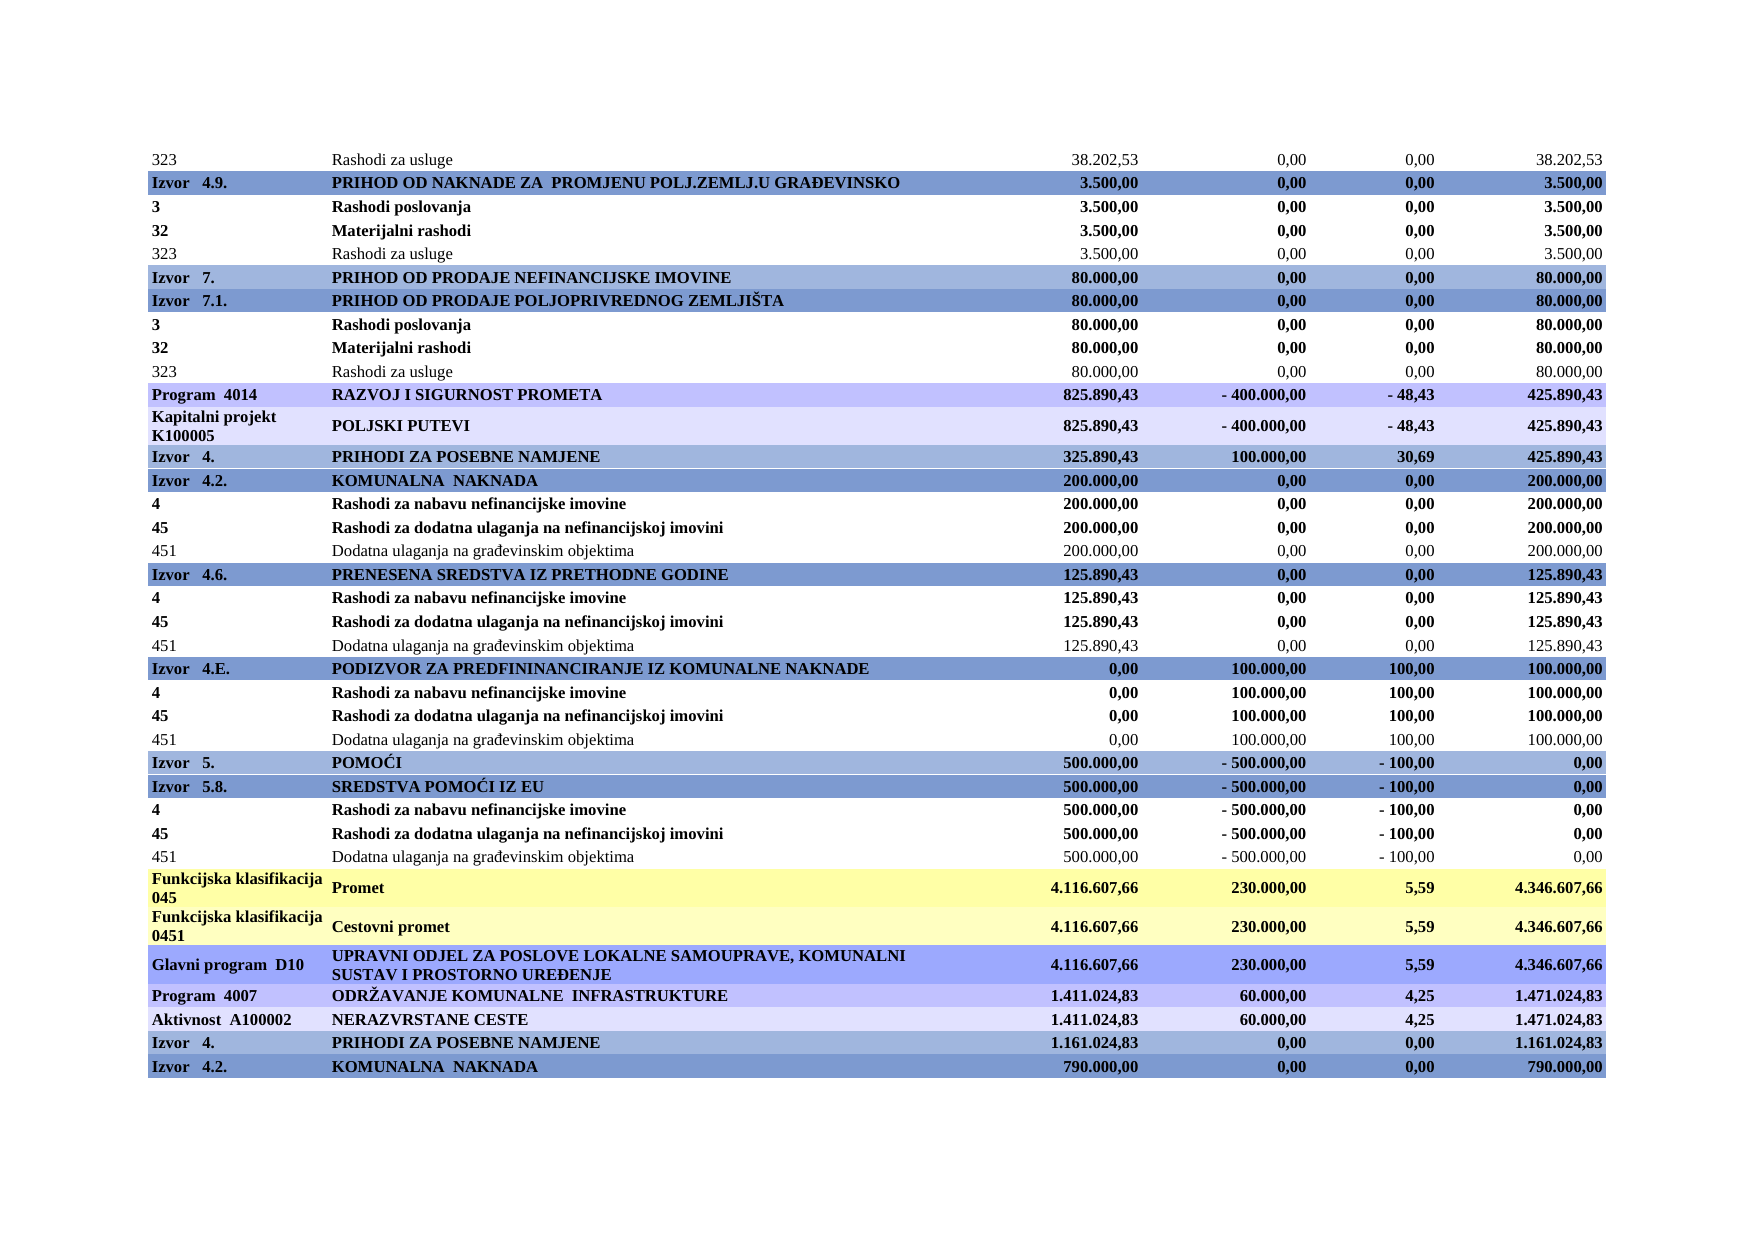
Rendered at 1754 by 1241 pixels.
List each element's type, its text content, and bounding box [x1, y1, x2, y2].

table_cell Izvor 5. [148, 751, 328, 774]
table_cell 3.500,00 [974, 171, 1142, 195]
table_cell PRIHOD OD NAKNADE ZA PROMJENU POLJ.ZEMLJ.U GRAĐEVINSKO [328, 171, 974, 195]
table_cell Izvor 5.8. [148, 775, 328, 798]
table_cell Program 4014 [148, 383, 328, 407]
table_cell 4.116.607,66 [974, 869, 1142, 907]
table_cell 38.202,53 [974, 148, 1142, 171]
table_cell Rashodi za nabavu nefinancijske imovine [328, 586, 974, 610]
table_cell 125.890,43 [974, 633, 1142, 657]
table_cell PRIHODI ZA POSEBNE NAMJENE [328, 445, 974, 468]
table_cell 0,00 [1142, 360, 1310, 383]
table_cell 4.346.607,66 [1438, 945, 1606, 984]
table_cell 45 [148, 704, 328, 727]
table_cell 125.890,43 [974, 586, 1142, 610]
table_cell 200.000,00 [974, 492, 1142, 516]
table_cell - 100,00 [1310, 798, 1438, 822]
table_cell 451 [148, 633, 328, 657]
table_cell 0,00 [1142, 492, 1310, 516]
table_cell 80.000,00 [1438, 289, 1606, 312]
table_cell Dodatna ulaganja na građevinskim objektima [328, 728, 974, 751]
table_cell KOMUNALNA NAKNADA [328, 1054, 974, 1078]
table_cell 0,00 [974, 728, 1142, 751]
table_cell POLJSKI PUTEVI [328, 407, 974, 445]
table_cell 0,00 [1142, 1054, 1310, 1078]
table_cell Glavni program D10 [148, 945, 328, 984]
table_cell 125.890,43 [974, 563, 1142, 586]
table_cell 0,00 [1310, 469, 1438, 492]
table_cell 5,59 [1310, 945, 1438, 984]
table_cell 0,00 [1438, 845, 1606, 869]
table_cell 451 [148, 845, 328, 869]
table_cell 0,00 [974, 657, 1142, 680]
table_cell 825.890,43 [974, 407, 1142, 445]
table_cell 500.000,00 [974, 822, 1142, 845]
table_cell Promet [328, 869, 974, 907]
table_cell 0,00 [1310, 313, 1438, 336]
table_cell 100.000,00 [1142, 728, 1310, 751]
table_cell 80.000,00 [1438, 360, 1606, 383]
table_cell 451 [148, 728, 328, 751]
table_cell Rashodi za nabavu nefinancijske imovine [328, 680, 974, 704]
table_cell 80.000,00 [974, 336, 1142, 359]
table_cell PRIHOD OD PRODAJE NEFINANCIJSKE IMOVINE [328, 265, 974, 289]
table_cell 425.890,43 [1438, 407, 1606, 445]
table_cell 4,25 [1310, 984, 1438, 1007]
table_cell 1.471.024,83 [1438, 1007, 1606, 1031]
table_cell 0,00 [974, 704, 1142, 727]
table_cell 0,00 [1142, 289, 1310, 312]
table_cell 1.471.024,83 [1438, 984, 1606, 1007]
table_cell 0,00 [1142, 218, 1310, 242]
table_cell 0,00 [1310, 171, 1438, 195]
table_cell 100.000,00 [1142, 657, 1310, 680]
table_cell SREDSTVA POMOĆI IZ EU [328, 775, 974, 798]
table_cell 790.000,00 [974, 1054, 1142, 1078]
table_cell Rashodi za usluge [328, 360, 974, 383]
table_cell 0,00 [1142, 242, 1310, 265]
table_cell Izvor 7.1. [148, 289, 328, 312]
table_cell 125.890,43 [1438, 563, 1606, 586]
table_cell 45 [148, 610, 328, 633]
table_cell 323 [148, 360, 328, 383]
table_cell 323 [148, 148, 328, 171]
table_cell 80.000,00 [1438, 336, 1606, 359]
table_cell Dodatna ulaganja na građevinskim objektima [328, 845, 974, 869]
table_cell 38.202,53 [1438, 148, 1606, 171]
table_cell 0,00 [1142, 1031, 1310, 1054]
table_cell - 48,43 [1310, 407, 1438, 445]
table_cell 0,00 [1310, 586, 1438, 610]
table_cell Materijalni rashodi [328, 218, 974, 242]
table_cell Funkcijska klasifikacija 045 [148, 869, 328, 907]
table_cell 4 [148, 680, 328, 704]
table_cell 4,25 [1310, 1007, 1438, 1031]
table_cell 200.000,00 [1438, 516, 1606, 539]
table_cell 100,00 [1310, 728, 1438, 751]
table_cell Rashodi za dodatna ulaganja na nefinancijskoj imovini [328, 704, 974, 727]
table_cell - 400.000,00 [1142, 407, 1310, 445]
table_cell 3.500,00 [974, 242, 1142, 265]
table_cell 325.890,43 [974, 445, 1142, 468]
table_cell Dodatna ulaganja na građevinskim objektima [328, 539, 974, 563]
table_cell 4 [148, 586, 328, 610]
table_cell - 500.000,00 [1142, 845, 1310, 869]
table_cell 323 [148, 242, 328, 265]
table_cell 32 [148, 218, 328, 242]
table_cell Materijalni rashodi [328, 336, 974, 359]
table_cell 0,00 [1310, 218, 1438, 242]
table_cell Cestovni promet [328, 907, 974, 945]
table_cell 100.000,00 [1142, 445, 1310, 468]
table_cell PRENESENA SREDSTVA IZ PRETHODNE GODINE [328, 563, 974, 586]
table_cell Rashodi poslovanja [328, 313, 974, 336]
table_cell 0,00 [1142, 171, 1310, 195]
table_cell 500.000,00 [974, 775, 1142, 798]
table_cell ODRŽAVANJE KOMUNALNE INFRASTRUKTURE [328, 984, 974, 1007]
table_cell 60.000,00 [1142, 1007, 1310, 1031]
table_cell Rashodi za dodatna ulaganja na nefinancijskoj imovini [328, 822, 974, 845]
table_cell 0,00 [1310, 539, 1438, 563]
table_cell 100.000,00 [1438, 680, 1606, 704]
table_cell 425.890,43 [1438, 445, 1606, 468]
table_cell KOMUNALNA NAKNADA [328, 469, 974, 492]
table_cell 3 [148, 313, 328, 336]
table_cell Funkcijska klasifikacija 0451 [148, 907, 328, 945]
table_cell - 100,00 [1310, 822, 1438, 845]
table_cell 0,00 [1142, 469, 1310, 492]
table_cell 0,00 [1310, 516, 1438, 539]
table_cell 80.000,00 [974, 265, 1142, 289]
table_cell Izvor 7. [148, 265, 328, 289]
table_cell 0,00 [1310, 360, 1438, 383]
table_cell 230.000,00 [1142, 945, 1310, 984]
table_cell 100.000,00 [1438, 728, 1606, 751]
table_cell 451 [148, 539, 328, 563]
table_cell 45 [148, 516, 328, 539]
table_cell 0,00 [974, 680, 1142, 704]
table_cell 1.161.024,83 [1438, 1031, 1606, 1054]
table_cell 3.500,00 [974, 218, 1142, 242]
table_cell 0,00 [1142, 148, 1310, 171]
table_cell 125.890,43 [974, 610, 1142, 633]
table_cell 3.500,00 [974, 195, 1142, 218]
table_cell 125.890,43 [1438, 586, 1606, 610]
table_cell Izvor 4. [148, 445, 328, 468]
table_cell - 400.000,00 [1142, 383, 1310, 407]
table_cell - 100,00 [1310, 751, 1438, 774]
table_cell Izvor 4. [148, 1031, 328, 1054]
table_cell 200.000,00 [974, 516, 1142, 539]
table_cell 100.000,00 [1438, 657, 1606, 680]
table_cell 500.000,00 [974, 798, 1142, 822]
table_cell Izvor 4.2. [148, 1054, 328, 1078]
table_cell Dodatna ulaganja na građevinskim objektima [328, 633, 974, 657]
table_cell 0,00 [1310, 610, 1438, 633]
table_cell 4 [148, 798, 328, 822]
table_cell 200.000,00 [974, 539, 1142, 563]
table_cell 0,00 [1142, 586, 1310, 610]
table_cell 32 [148, 336, 328, 359]
table_cell 825.890,43 [974, 383, 1142, 407]
table_cell 4.116.607,66 [974, 907, 1142, 945]
table_cell 425.890,43 [1438, 383, 1606, 407]
table_cell - 500.000,00 [1142, 798, 1310, 822]
table_cell 200.000,00 [974, 469, 1142, 492]
table_cell 0,00 [1142, 539, 1310, 563]
table_cell Program 4007 [148, 984, 328, 1007]
table_cell 3.500,00 [1438, 171, 1606, 195]
table_cell 80.000,00 [1438, 265, 1606, 289]
table_cell 500.000,00 [974, 751, 1142, 774]
table_cell 4.346.607,66 [1438, 907, 1606, 945]
table_cell 100.000,00 [1142, 704, 1310, 727]
table_cell 790.000,00 [1438, 1054, 1606, 1078]
table_cell 3.500,00 [1438, 218, 1606, 242]
table_cell RAZVOJ I SIGURNOST PROMETA [328, 383, 974, 407]
table_cell 4 [148, 492, 328, 516]
table_cell 30,69 [1310, 445, 1438, 468]
table_cell 0,00 [1310, 148, 1438, 171]
table_cell Kapitalni projekt K100005 [148, 407, 328, 445]
table_cell 0,00 [1310, 563, 1438, 586]
table_cell POMOĆI [328, 751, 974, 774]
table_cell 5,59 [1310, 869, 1438, 907]
table_cell 125.890,43 [1438, 633, 1606, 657]
table_cell 0,00 [1438, 822, 1606, 845]
table_cell 0,00 [1142, 265, 1310, 289]
table_cell 4.346.607,66 [1438, 869, 1606, 907]
table_cell Izvor 4.2. [148, 469, 328, 492]
table_cell 45 [148, 822, 328, 845]
table_cell 0,00 [1142, 313, 1310, 336]
table_cell 0,00 [1310, 289, 1438, 312]
table_cell Aktivnost A100002 [148, 1007, 328, 1031]
table_cell UPRAVNI ODJEL ZA POSLOVE LOKALNE SAMOUPRAVE, KOMUNALNI SUSTAV I PROSTORNO UREĐENJE [328, 945, 974, 984]
table_cell 100,00 [1310, 680, 1438, 704]
table_cell 80.000,00 [1438, 313, 1606, 336]
table_cell 80.000,00 [974, 289, 1142, 312]
table_cell 3 [148, 195, 328, 218]
table_cell 0,00 [1438, 798, 1606, 822]
table_cell 0,00 [1142, 336, 1310, 359]
table_cell 60.000,00 [1142, 984, 1310, 1007]
table_cell Izvor 4.9. [148, 171, 328, 195]
table_cell 1.411.024,83 [974, 984, 1142, 1007]
table_cell 5,59 [1310, 907, 1438, 945]
table_cell - 500.000,00 [1142, 751, 1310, 774]
table_cell 0,00 [1310, 265, 1438, 289]
table_cell PRIHOD OD PRODAJE POLJOPRIVREDNOG ZEMLJIŠTA [328, 289, 974, 312]
table_cell 0,00 [1142, 610, 1310, 633]
table_cell Rashodi za usluge [328, 242, 974, 265]
table_cell - 48,43 [1310, 383, 1438, 407]
table_cell Rashodi za nabavu nefinancijske imovine [328, 492, 974, 516]
table_cell 80.000,00 [974, 360, 1142, 383]
table_cell PODIZVOR ZA PREDFININANCIRANJE IZ KOMUNALNE NAKNADE [328, 657, 974, 680]
table_cell 200.000,00 [1438, 469, 1606, 492]
table_cell 1.161.024,83 [974, 1031, 1142, 1054]
table_cell 200.000,00 [1438, 539, 1606, 563]
table_cell 100.000,00 [1142, 680, 1310, 704]
table_cell NERAZVRSTANE CESTE [328, 1007, 974, 1031]
table_cell 0,00 [1438, 751, 1606, 774]
table_cell 125.890,43 [1438, 610, 1606, 633]
table_cell Rashodi za usluge [328, 148, 974, 171]
table_cell 230.000,00 [1142, 869, 1310, 907]
table_cell 0,00 [1310, 242, 1438, 265]
table_cell 0,00 [1142, 563, 1310, 586]
table_cell 0,00 [1310, 1031, 1438, 1054]
table_cell 80.000,00 [974, 313, 1142, 336]
table_cell - 100,00 [1310, 845, 1438, 869]
table_cell Rashodi za dodatna ulaganja na nefinancijskoj imovini [328, 516, 974, 539]
table_cell 0,00 [1310, 336, 1438, 359]
table_cell 100.000,00 [1438, 704, 1606, 727]
table_cell - 500.000,00 [1142, 775, 1310, 798]
table_cell 0,00 [1310, 492, 1438, 516]
table_cell - 500.000,00 [1142, 822, 1310, 845]
table_cell Izvor 4.E. [148, 657, 328, 680]
table_cell - 100,00 [1310, 775, 1438, 798]
table_cell 200.000,00 [1438, 492, 1606, 516]
table_cell Izvor 4.6. [148, 563, 328, 586]
table_cell PRIHODI ZA POSEBNE NAMJENE [328, 1031, 974, 1054]
table_cell Rashodi poslovanja [328, 195, 974, 218]
table_cell 0,00 [1310, 195, 1438, 218]
table_cell 3.500,00 [1438, 195, 1606, 218]
table_cell 500.000,00 [974, 845, 1142, 869]
table_cell 4.116.607,66 [974, 945, 1142, 984]
table_cell 0,00 [1142, 195, 1310, 218]
table_cell Rashodi za nabavu nefinancijske imovine [328, 798, 974, 822]
table_cell 0,00 [1142, 516, 1310, 539]
table_cell 100,00 [1310, 704, 1438, 727]
table_cell 3.500,00 [1438, 242, 1606, 265]
table_cell 230.000,00 [1142, 907, 1310, 945]
table_cell 0,00 [1438, 775, 1606, 798]
table_cell 0,00 [1142, 633, 1310, 657]
table_cell 0,00 [1310, 1054, 1438, 1078]
table_cell 0,00 [1310, 633, 1438, 657]
table_cell 100,00 [1310, 657, 1438, 680]
table_cell Rashodi za dodatna ulaganja na nefinancijskoj imovini [328, 610, 974, 633]
table_cell 1.411.024,83 [974, 1007, 1142, 1031]
